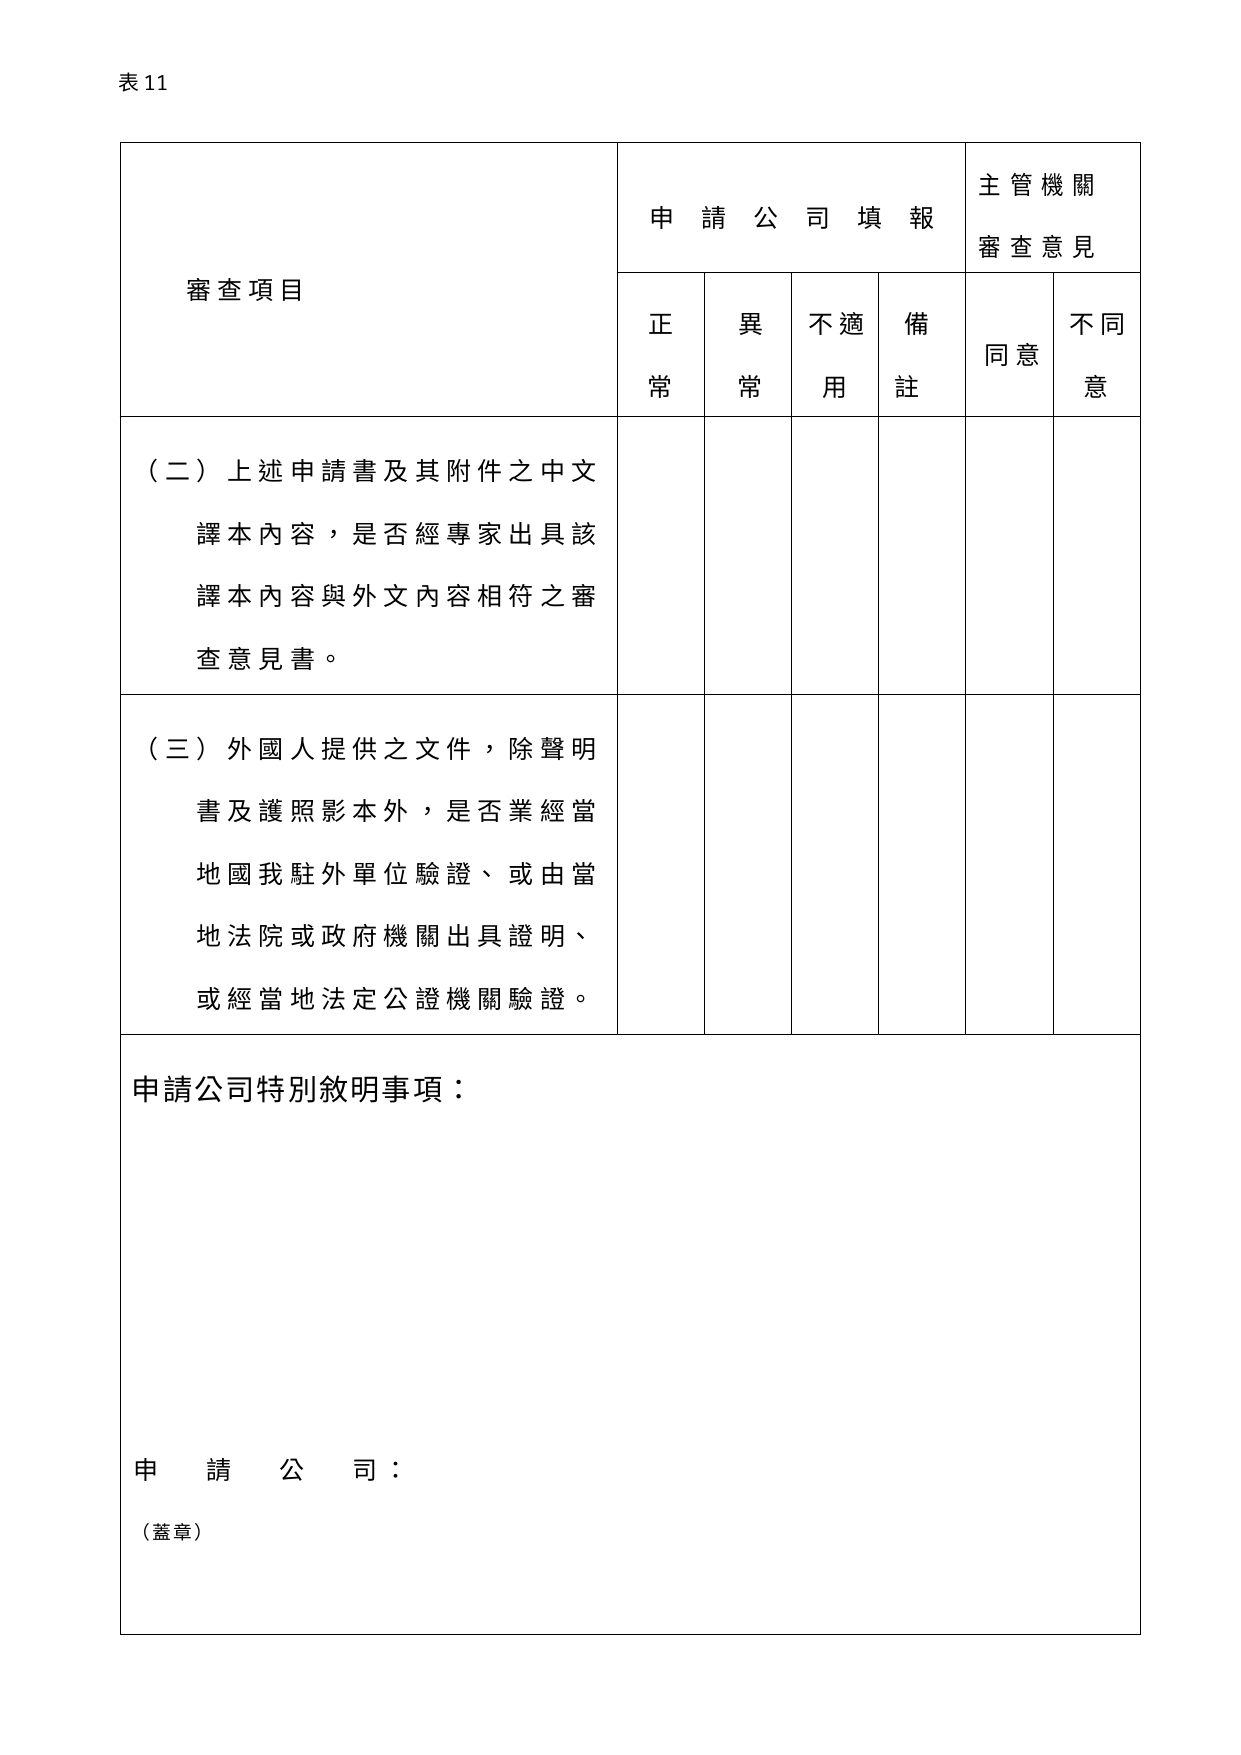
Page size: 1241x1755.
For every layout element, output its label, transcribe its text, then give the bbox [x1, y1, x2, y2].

table_header 主管機關 審查意見 [966, 143, 1140, 272]
table_cell （二）上述申請書及其附件之中文譯本內容，是否經專家出具該譯本內容與外文內容相符之審查意見書。 [121, 417, 617, 693]
table_cell 不適用 [792, 273, 878, 416]
table_header 審查項目 [121, 143, 617, 416]
table_cell [879, 417, 965, 693]
table_cell [618, 695, 704, 1033]
table_cell [966, 417, 1053, 693]
table_cell [1054, 695, 1140, 1033]
table_cell [792, 695, 878, 1033]
table_cell 同意 [966, 273, 1053, 416]
table_cell [618, 417, 704, 693]
table_header 申 請 公 司 填 報 [618, 143, 965, 272]
table_cell 備 註 [879, 273, 965, 416]
table_cell 正 常 [618, 273, 704, 416]
table_cell [1054, 417, 1140, 693]
table_cell [705, 417, 791, 693]
table_cell 不同意 [1054, 273, 1140, 416]
table_cell [705, 695, 791, 1033]
table_cell [792, 417, 878, 693]
table_cell 申請公司特別敘明事項： 申 請 公 司： （蓋章） [121, 1035, 1140, 1634]
table_cell 異 常 [705, 273, 791, 416]
table_cell [966, 695, 1053, 1033]
table_cell （三）外國人提供之文件，除聲明書及護照影本外，是否業經當地國我駐外單位驗證、或由當地法院或政府機關出具證明、或經當地法定公證機關驗證。 [121, 695, 617, 1033]
table_cell [879, 695, 965, 1033]
